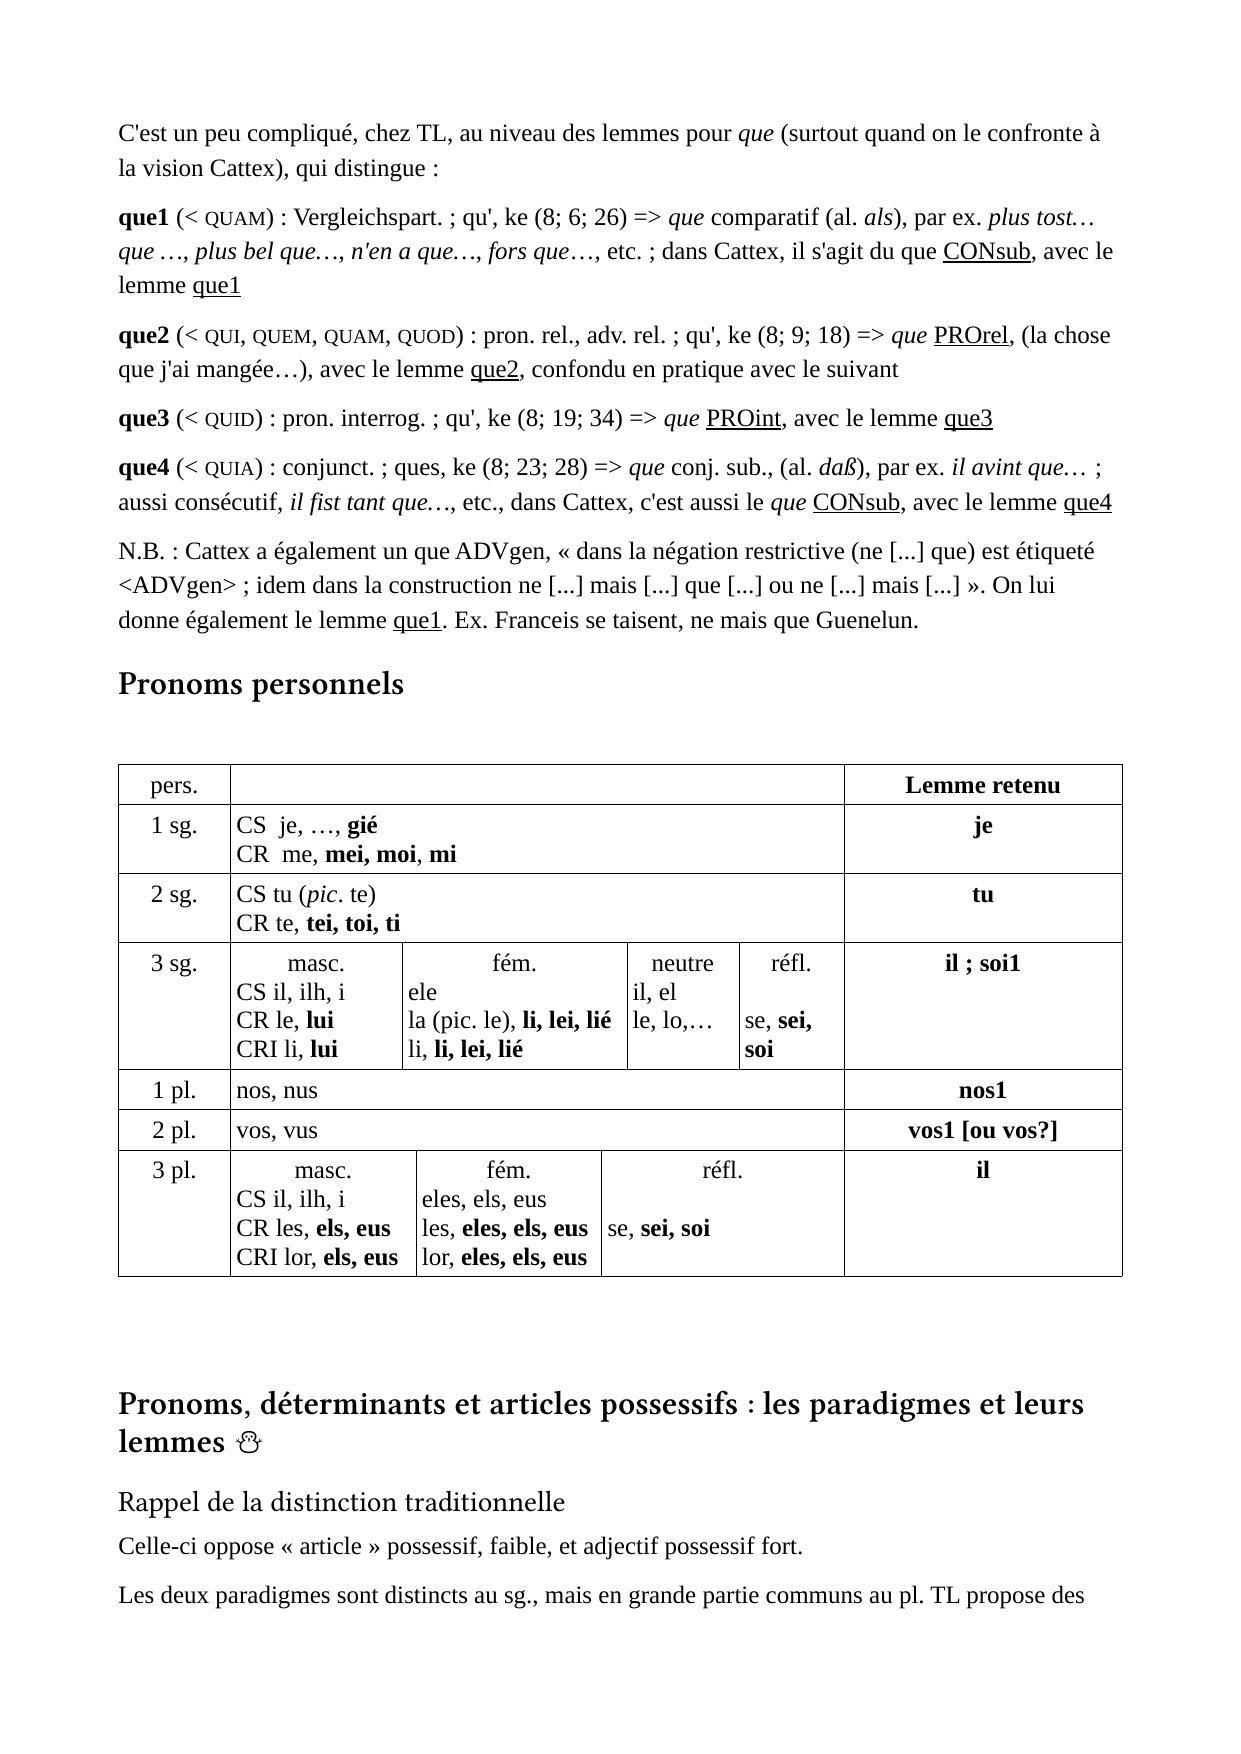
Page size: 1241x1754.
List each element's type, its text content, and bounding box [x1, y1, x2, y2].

table_cell CS je, …, gié CR me, mei, moi, mi [231, 805, 844, 873]
table_cell fém. eles, els, eus les, eles, els, eus lor, eles, els, eus [417, 1151, 601, 1276]
table_cell nos, nus [231, 1070, 844, 1109]
text Celle-ci oppose « article » possessif, faible, et adjectif possessif fort. [118, 1531, 1122, 1560]
subtitle Pronoms, déterminants et articles possessifs : les paradigmes et leurs lemmes ⛄ [118, 1385, 1122, 1461]
table_cell 2 pl. [119, 1110, 230, 1149]
table_cell masc. CS il, ilh, i CR le, lui CRI li, lui [231, 943, 402, 1069]
table_cell il [845, 1151, 1122, 1276]
table_cell je [845, 805, 1122, 873]
table_cell 3 pl. [119, 1151, 230, 1276]
table_cell neutre il, el le, lo,… [628, 943, 739, 1069]
text que3 (< quid) : pron. interrog. ; qu', ke (8; 19; 34) => que PROint, avec le lemme que3 [118, 403, 1122, 432]
table_cell CS tu (pic. te) CR te, tei, toi, ti [231, 874, 844, 942]
table_cell réfl. se, sei, soi [740, 943, 844, 1069]
text Les deux paradigmes sont distincts au sg., mais en grande partie communs au pl. TL propose des [118, 1581, 1122, 1609]
table_cell tu [845, 874, 1122, 942]
table_cell 3 sg. [119, 943, 230, 1069]
text que1 (< quam) : Vergleichspart. ; qu', ke (8; 6; 26) => que comparatif (al. als), par ex. plus tost…que …, plus bel que…, n'en a que…, fors que…, etc. ; dans Cattex, il s'agit du que CONsub, avec le lemme que1 [118, 202, 1122, 299]
text C'est un peu compliqué, chez TL, au niveau des lemmes pour que (surtout quand on le confronte à la vision Cattex), qui distingue : [118, 118, 1122, 181]
table_cell vos1 [ou vos?] [845, 1110, 1122, 1149]
table_cell fém. ele la (pic. le), li, lei, lié li, li, lei, lié [403, 943, 627, 1069]
table_cell 2 sg. [119, 874, 230, 942]
text que2 (< qui, quem, quam, quod) : pron. rel., adv. rel. ; qu', ke (8; 9; 18) => que PROrel, (la chose que j'ai mangée…), avec le lemme que2, confondu en pratique avec le suivant [118, 320, 1122, 383]
subtitle Rappel de la distinction traditionnelle [118, 1486, 1122, 1519]
table_header Lemme retenu [845, 765, 1122, 804]
table_cell vos, vus [231, 1110, 844, 1149]
table_header [231, 765, 844, 804]
text que4 (< quia) : conjunct. ; ques, ke (8; 23; 28) => que conj. sub., (al. daß), par ex. il avint que… ; aussi consécutif, il fist tant que…, etc., dans Cattex, c'est aussi le que CONsub, avec le lemme que4 [118, 452, 1122, 516]
table_header pers. [119, 765, 230, 804]
table_cell nos1 [845, 1070, 1122, 1109]
table_cell masc. CS il, ilh, i CR les, els, eus CRI lor, els, eus [231, 1151, 416, 1276]
table_cell réfl. se, sei, soi [602, 1151, 844, 1276]
subtitle Pronoms personnels [118, 664, 1122, 702]
table_cell il ; soi1 [845, 943, 1122, 1069]
table_cell 1 pl. [119, 1070, 230, 1109]
table_cell 1 sg. [119, 805, 230, 873]
text N.B. : Cattex a également un que ADVgen, « dans la négation restrictive (ne [...] que) est étiqueté <ADVgen> ; idem dans la construction ne [...] mais [...] que [...] ou ne [...] mais [...] ». On lui donne également le lemme que1. Ex. Franceis se taisent, ne mais que Guenelun. [118, 536, 1122, 633]
